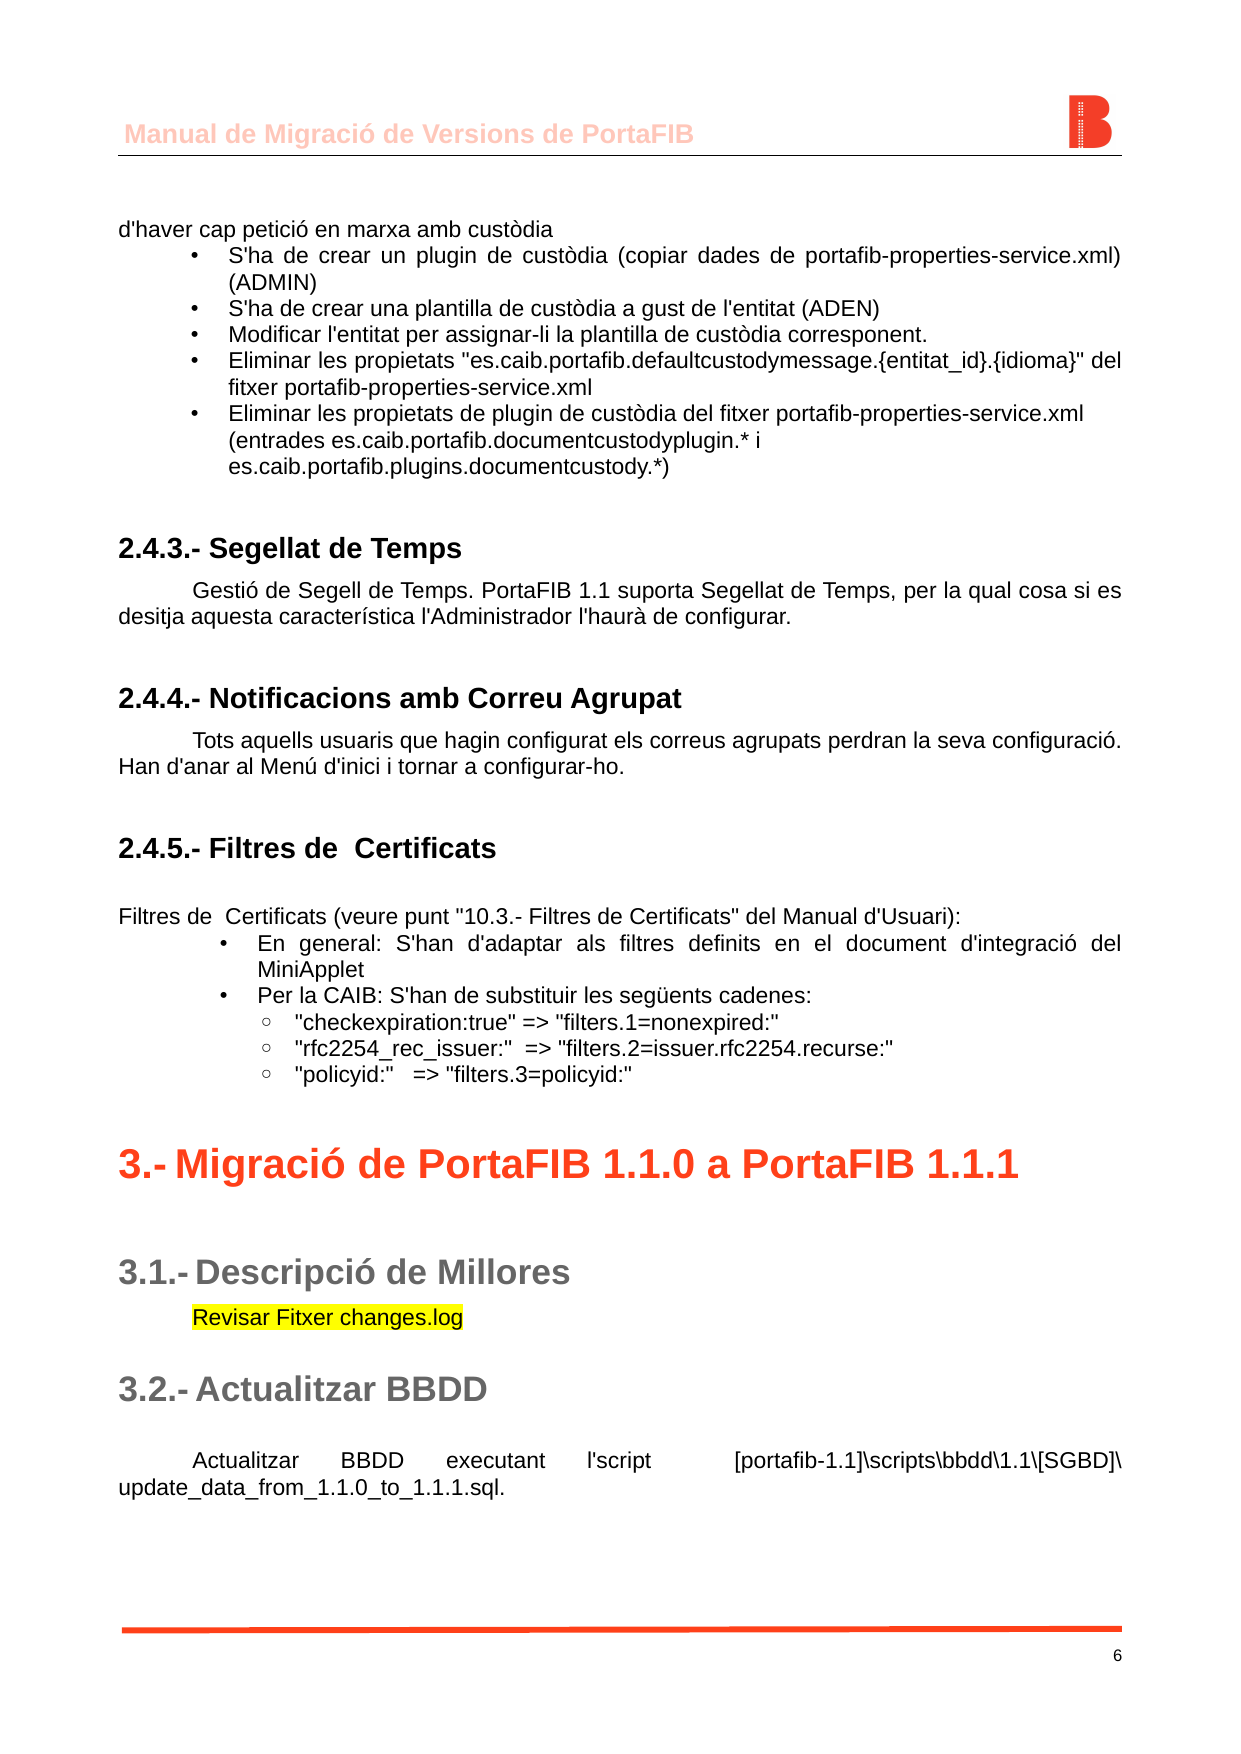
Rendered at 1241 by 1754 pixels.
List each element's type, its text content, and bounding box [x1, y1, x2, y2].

text Tots aquells usuaris que hagin configurat els correus agrupats perdran la seva configuració. Han d'anar al Menú d'inici i tornar a configurar-ho. [118, 727, 1122, 779]
list "checkexpiration:true" => "filters.1=nonexpired:" [257, 1009, 1122, 1035]
list Modificar l'entitat per assignar-li la plantilla de custòdia corresponent. [191, 321, 1122, 347]
list S'ha de crear una plantilla de custòdia a gust de l'entitat (ADEN) [191, 295, 1122, 321]
picture [1063, 94, 1117, 150]
text Actualitzar BBDD executant l'script [portafib-1.1]\scripts\bbdd\1.1\[SGBD]\update_data_from_1.1.0_to_1.1.1.sql. [118, 1447, 1122, 1500]
subtitle Descripció de Millores [118, 1251, 1122, 1292]
subtitle Filtres de Certificats [118, 831, 1122, 864]
list "policyid:" => "filters.3=policyid:" [257, 1061, 1122, 1088]
text Revisar Fitxer changes.log [118, 1304, 1122, 1330]
list Eliminar les propietats "es.caib.portafib.defaultcustodymessage.{entitat_id}.{idioma}" del fitxer portafib-properties-service.xml [191, 347, 1122, 400]
subtitle Notificacions amb Correu Agrupat [118, 681, 1122, 714]
list "rfc2254_rec_issuer:" => "filters.2=issuer.rfc2254.recurse:" [257, 1035, 1122, 1061]
text Gestió de Segell de Temps. PortaFIB 1.1 suporta Segellat de Temps, per la qual cosa si es desitja aquesta característica l'Administrador l'haurà de configurar. [118, 577, 1122, 629]
subtitle Migració de PortaFIB 1.1.0 a PortaFIB 1.1.1 [118, 1139, 1122, 1187]
text Filtres de Certificats (veure punt "10.3.- Filtres de Certificats" del Manual d'Usuari): [118, 903, 1122, 929]
list S'ha de crear un plugin de custòdia (copiar dades de portafib-properties-service.xml)(ADMIN) [191, 242, 1122, 295]
text d'haver cap petició en marxa amb custòdia [118, 216, 1122, 242]
list En general: S'han d'adaptar als filtres definits en el document d'integració del MiniApplet [219, 929, 1122, 982]
list Per la CAIB: S'han de substituir les següents cadenes: [219, 982, 1122, 1009]
list Eliminar les propietats de plugin de custòdia del fitxer portafib-properties-service.xml (entrades es.caib.portafib.documentcustodyplugin.* i es.caib.portafib.plugins.documentcustody.*) [191, 400, 1122, 479]
subtitle Segellat de Temps [118, 531, 1122, 564]
subtitle Actualitzar BBDD [118, 1368, 1122, 1409]
